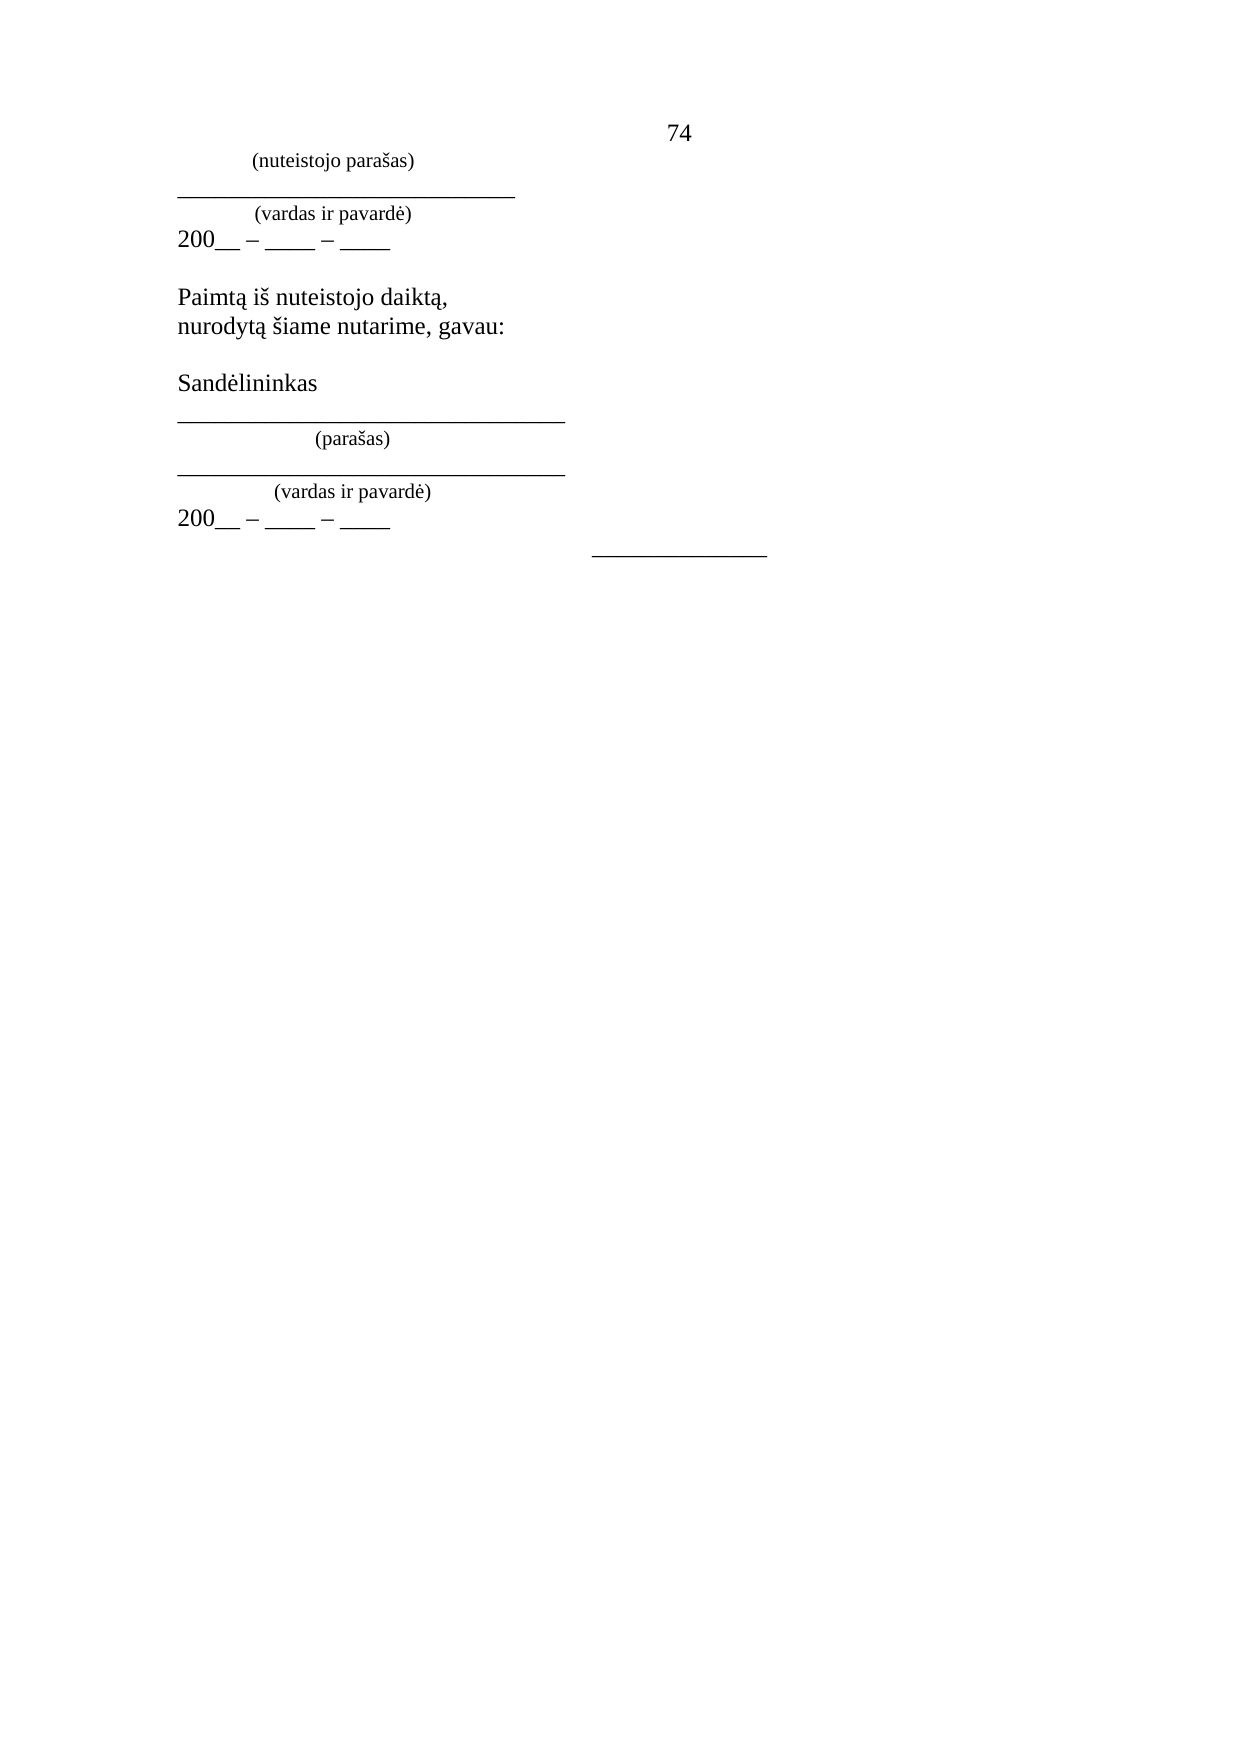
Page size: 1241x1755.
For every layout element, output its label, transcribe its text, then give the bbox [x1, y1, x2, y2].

text (vardas ir pavardė) [177, 478, 1181, 503]
text _______________________________ [177, 450, 1181, 478]
text ______________ [177, 531, 1181, 560]
text (vardas ir pavardė) [177, 200, 1181, 224]
text 200__ – ____ – ____ [177, 224, 1181, 253]
text 200__ – ____ – ____ [177, 503, 1181, 531]
text _______________________________ [177, 397, 1181, 426]
text ___________________________ [177, 172, 1181, 200]
text (parašas) [177, 426, 1181, 450]
text Paimtą iš nuteistojo daiktą, [177, 282, 1181, 311]
text nurodytą šiame nutarime, gavau: [177, 311, 1181, 339]
text Sandėlininkas [177, 368, 1181, 397]
text (nuteistojo parašas) [177, 148, 1181, 172]
